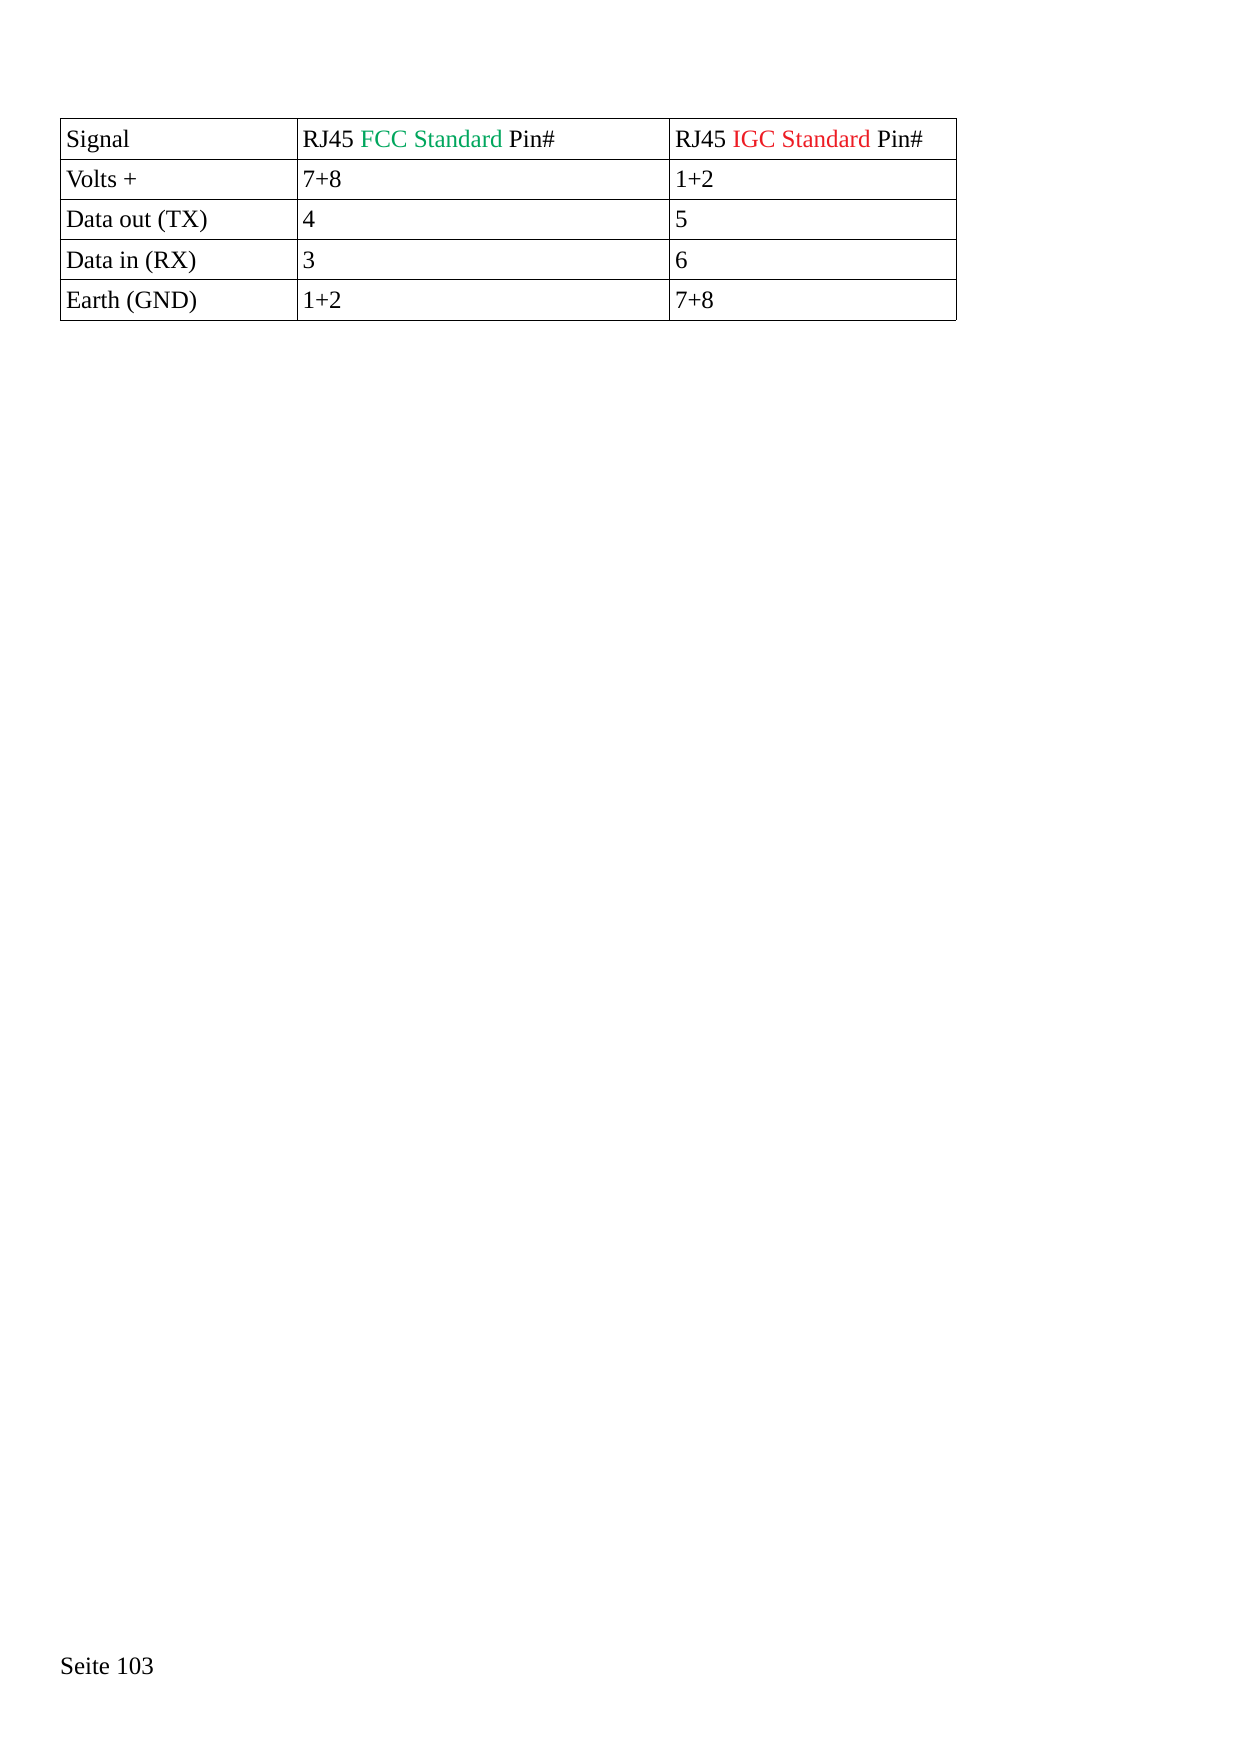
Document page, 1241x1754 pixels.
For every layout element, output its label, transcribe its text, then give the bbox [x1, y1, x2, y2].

table_cell Earth (GND) [61, 280, 297, 320]
table_cell Volts + [61, 160, 297, 199]
table_header RJ45 IGC Standard Pin# [670, 119, 956, 158]
table_cell 5 [670, 200, 956, 239]
table_cell 7+8 [298, 160, 669, 199]
table_cell 1+2 [298, 280, 669, 320]
table_cell Data out (TX) [61, 200, 297, 239]
table_header Signal [61, 119, 297, 158]
table_cell 1+2 [670, 160, 956, 199]
table_cell 4 [298, 200, 669, 239]
table_header RJ45 FCC Standard Pin# [298, 119, 669, 158]
table_cell 3 [298, 240, 669, 279]
table_cell Data in (RX) [61, 240, 297, 279]
table_cell 7+8 [670, 280, 956, 320]
table_cell 6 [670, 240, 956, 279]
